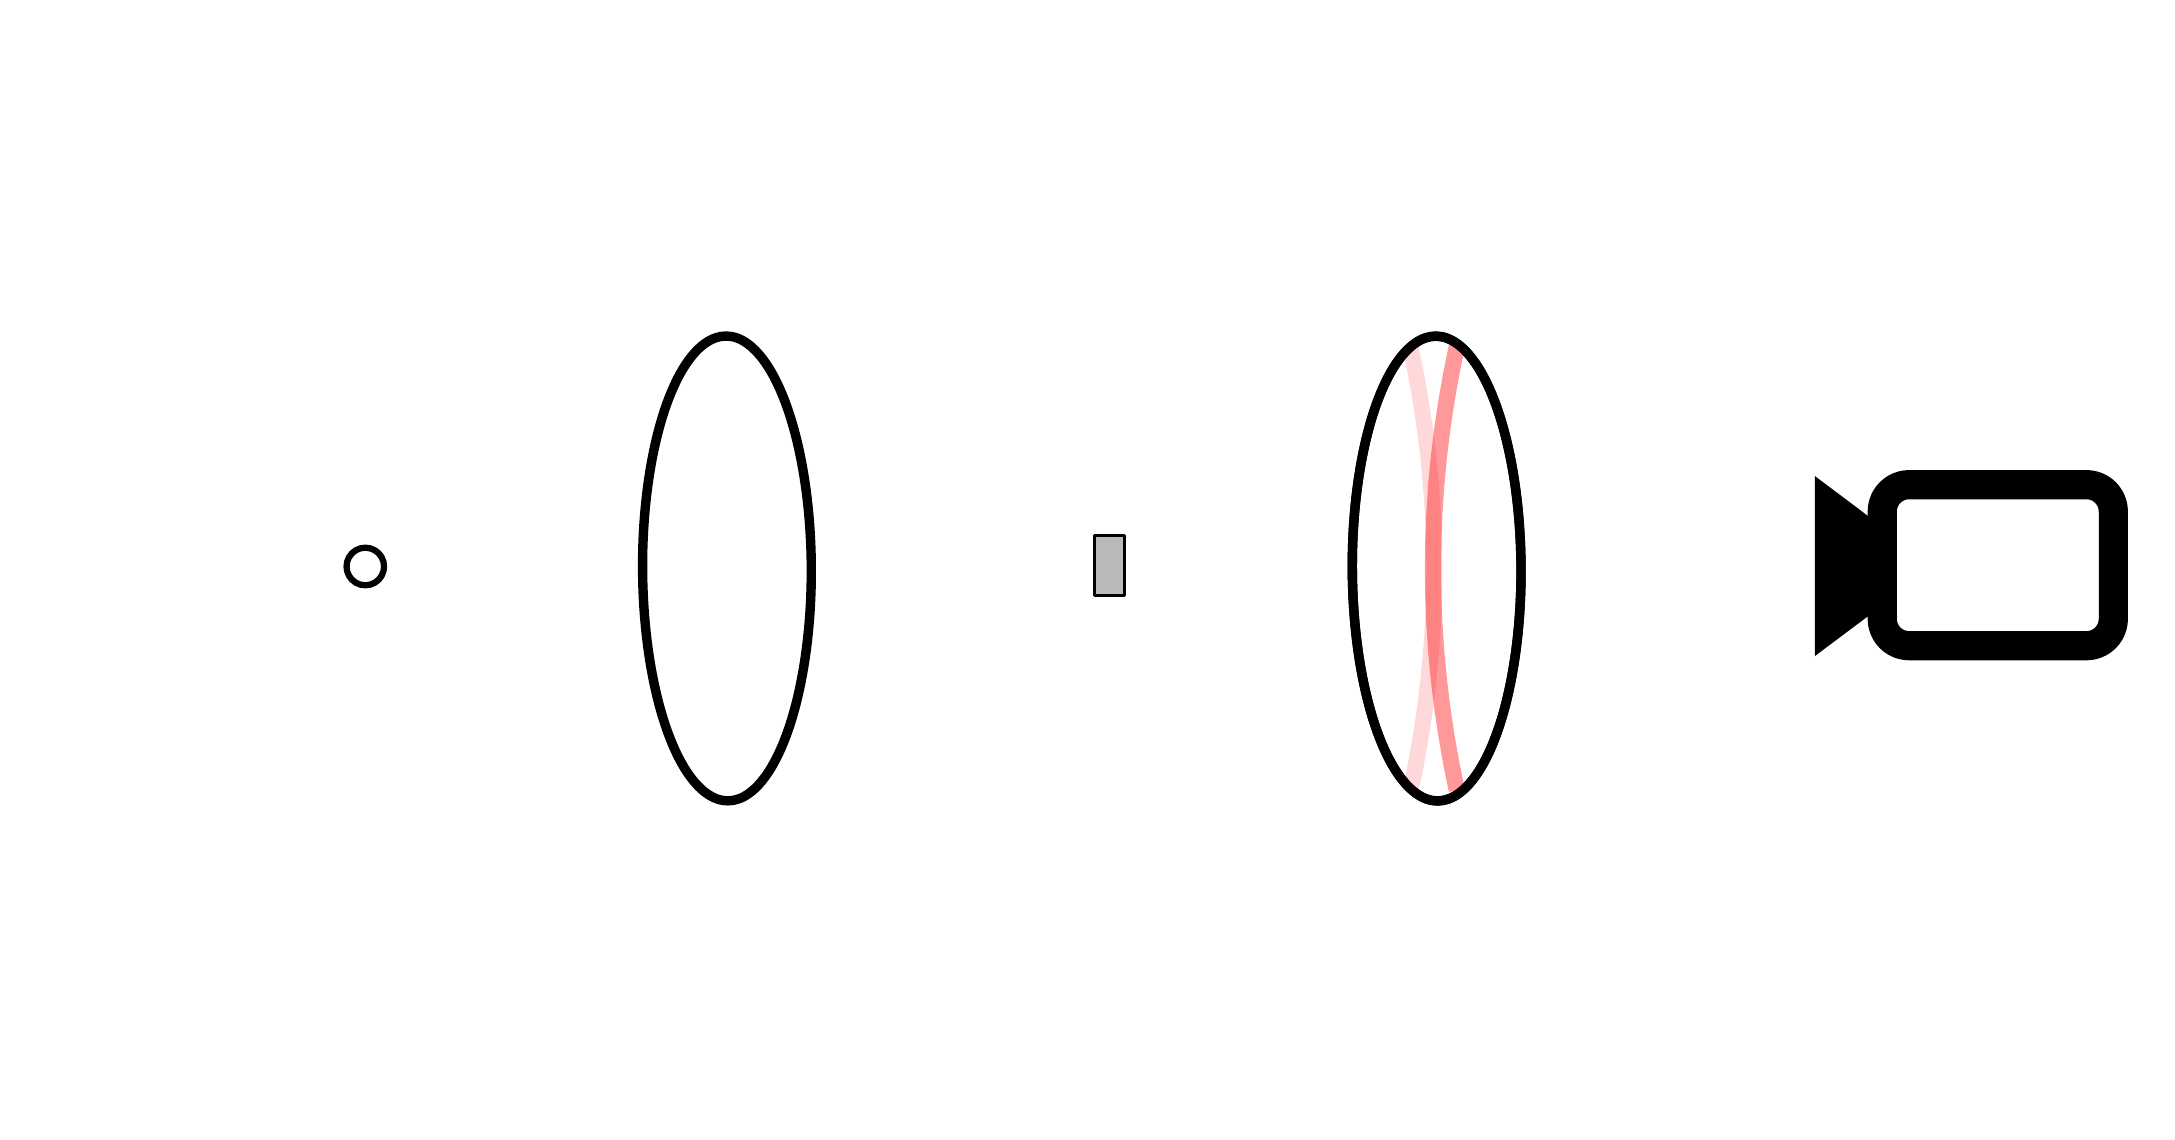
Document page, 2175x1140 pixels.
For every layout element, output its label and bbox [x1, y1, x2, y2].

text_box [642, 336, 812, 801]
text_box [1814, 476, 1875, 657]
text_box [1357, 341, 1516, 796]
text_box [1094, 535, 1125, 596]
text_box [1882, 484, 2114, 646]
